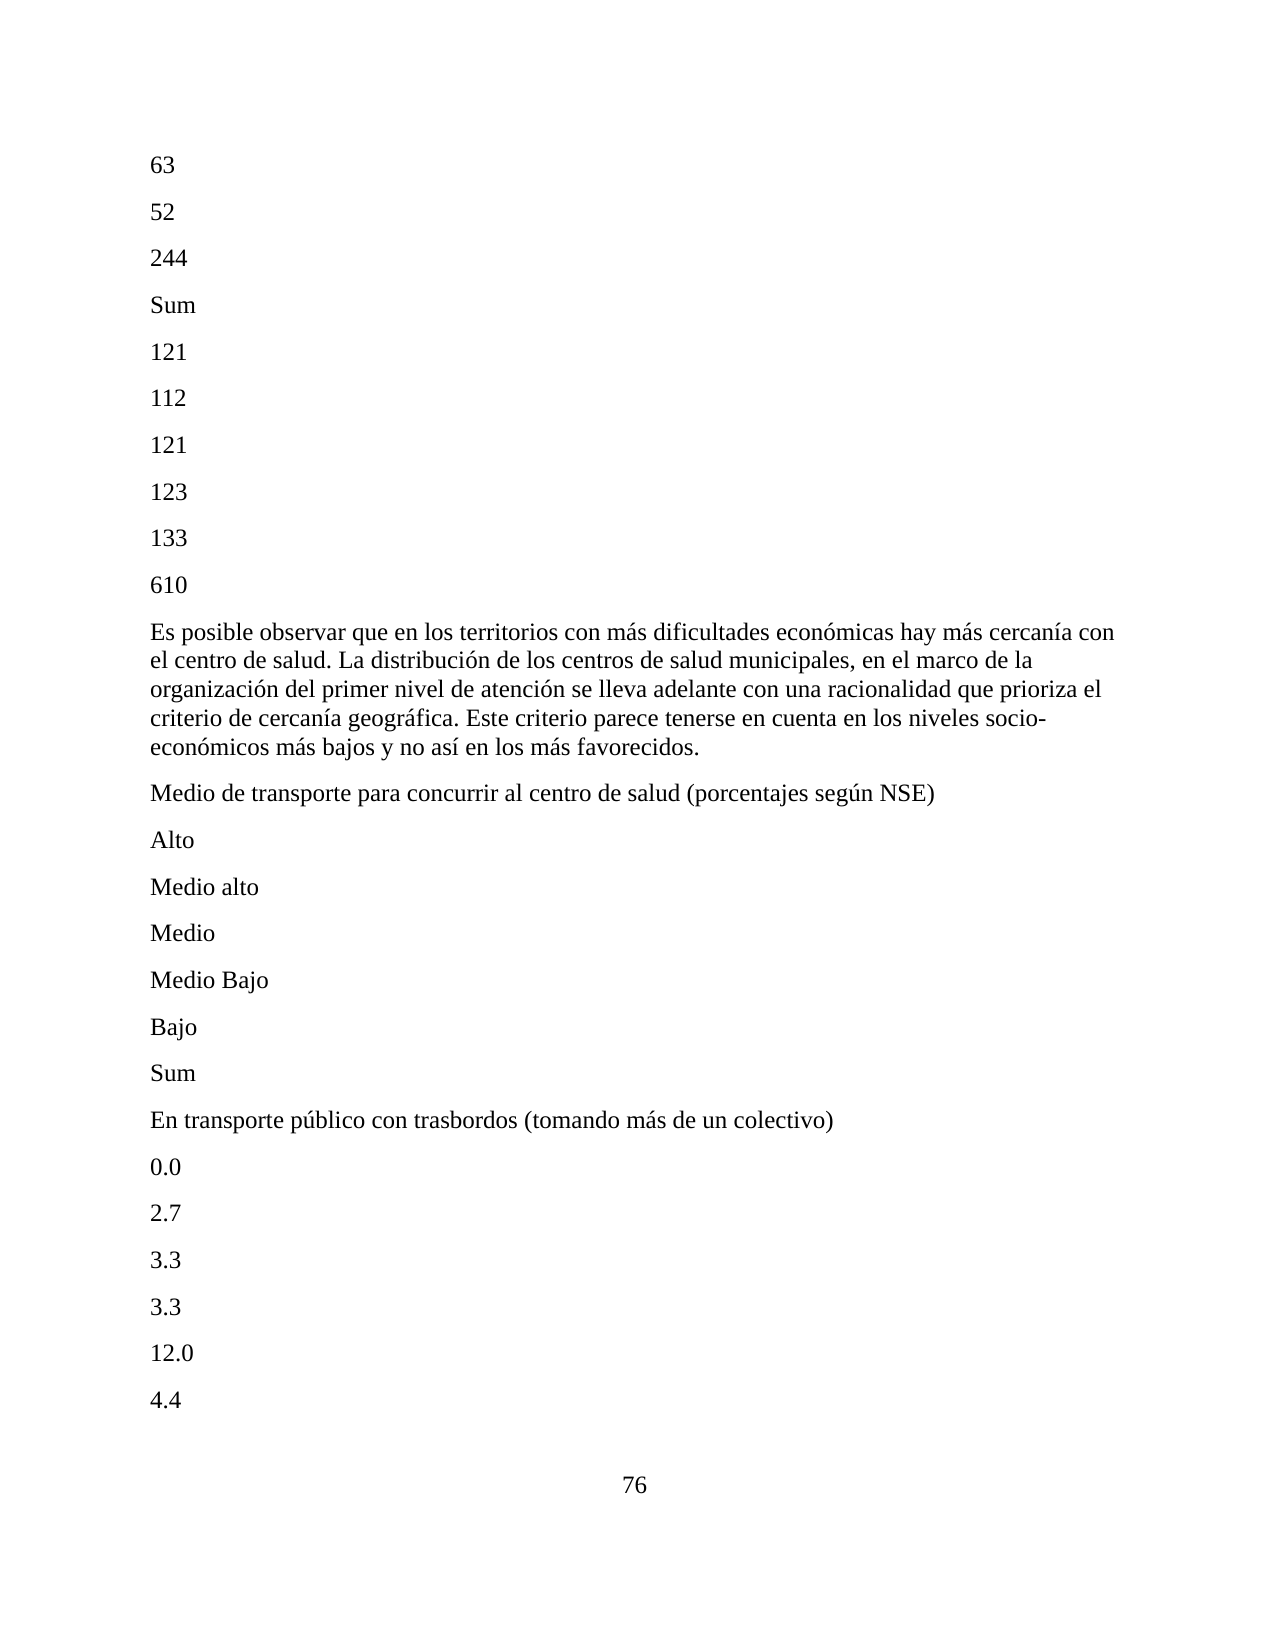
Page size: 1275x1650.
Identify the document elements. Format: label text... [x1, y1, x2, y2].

text 4.4 [150, 1385, 1125, 1414]
text 244 [150, 243, 1125, 272]
text Medio de transporte para concurrir al centro de salud (porcentajes según NSE) [150, 778, 1125, 807]
text 123 [150, 477, 1125, 505]
text Medio Bajo [150, 965, 1125, 994]
text 610 [150, 570, 1125, 599]
text Bajo [150, 1012, 1125, 1040]
text 121 [150, 430, 1125, 459]
text Medio [150, 918, 1125, 947]
text 12.0 [150, 1338, 1125, 1367]
text 112 [150, 383, 1125, 412]
text Alto [150, 825, 1125, 854]
text 121 [150, 337, 1125, 365]
text 3.3 [150, 1245, 1125, 1274]
text 52 [150, 197, 1125, 225]
text 2.7 [150, 1198, 1125, 1227]
text 3.3 [150, 1292, 1125, 1320]
text 0.0 [150, 1152, 1125, 1180]
text En transporte público con trasbordos (tomando más de un colectivo) [150, 1105, 1125, 1134]
text 63 [150, 150, 1125, 179]
text Sum [150, 1058, 1125, 1087]
text Es posible observar que en los territorios con más dificultades económicas hay más cercanía con el centro de salud. La distribución de los centros de salud municipales, en el marco de la organización del primer nivel de atención se lleva adelante con una racionalidad que prioriza el criterio de cercanía geográfica. Este criterio parece tenerse en cuenta en los niveles socio-económicos más bajos y no así en los más favorecidos. [150, 617, 1125, 760]
text Medio alto [150, 872, 1125, 900]
text Sum [150, 290, 1125, 319]
text 133 [150, 523, 1125, 552]
